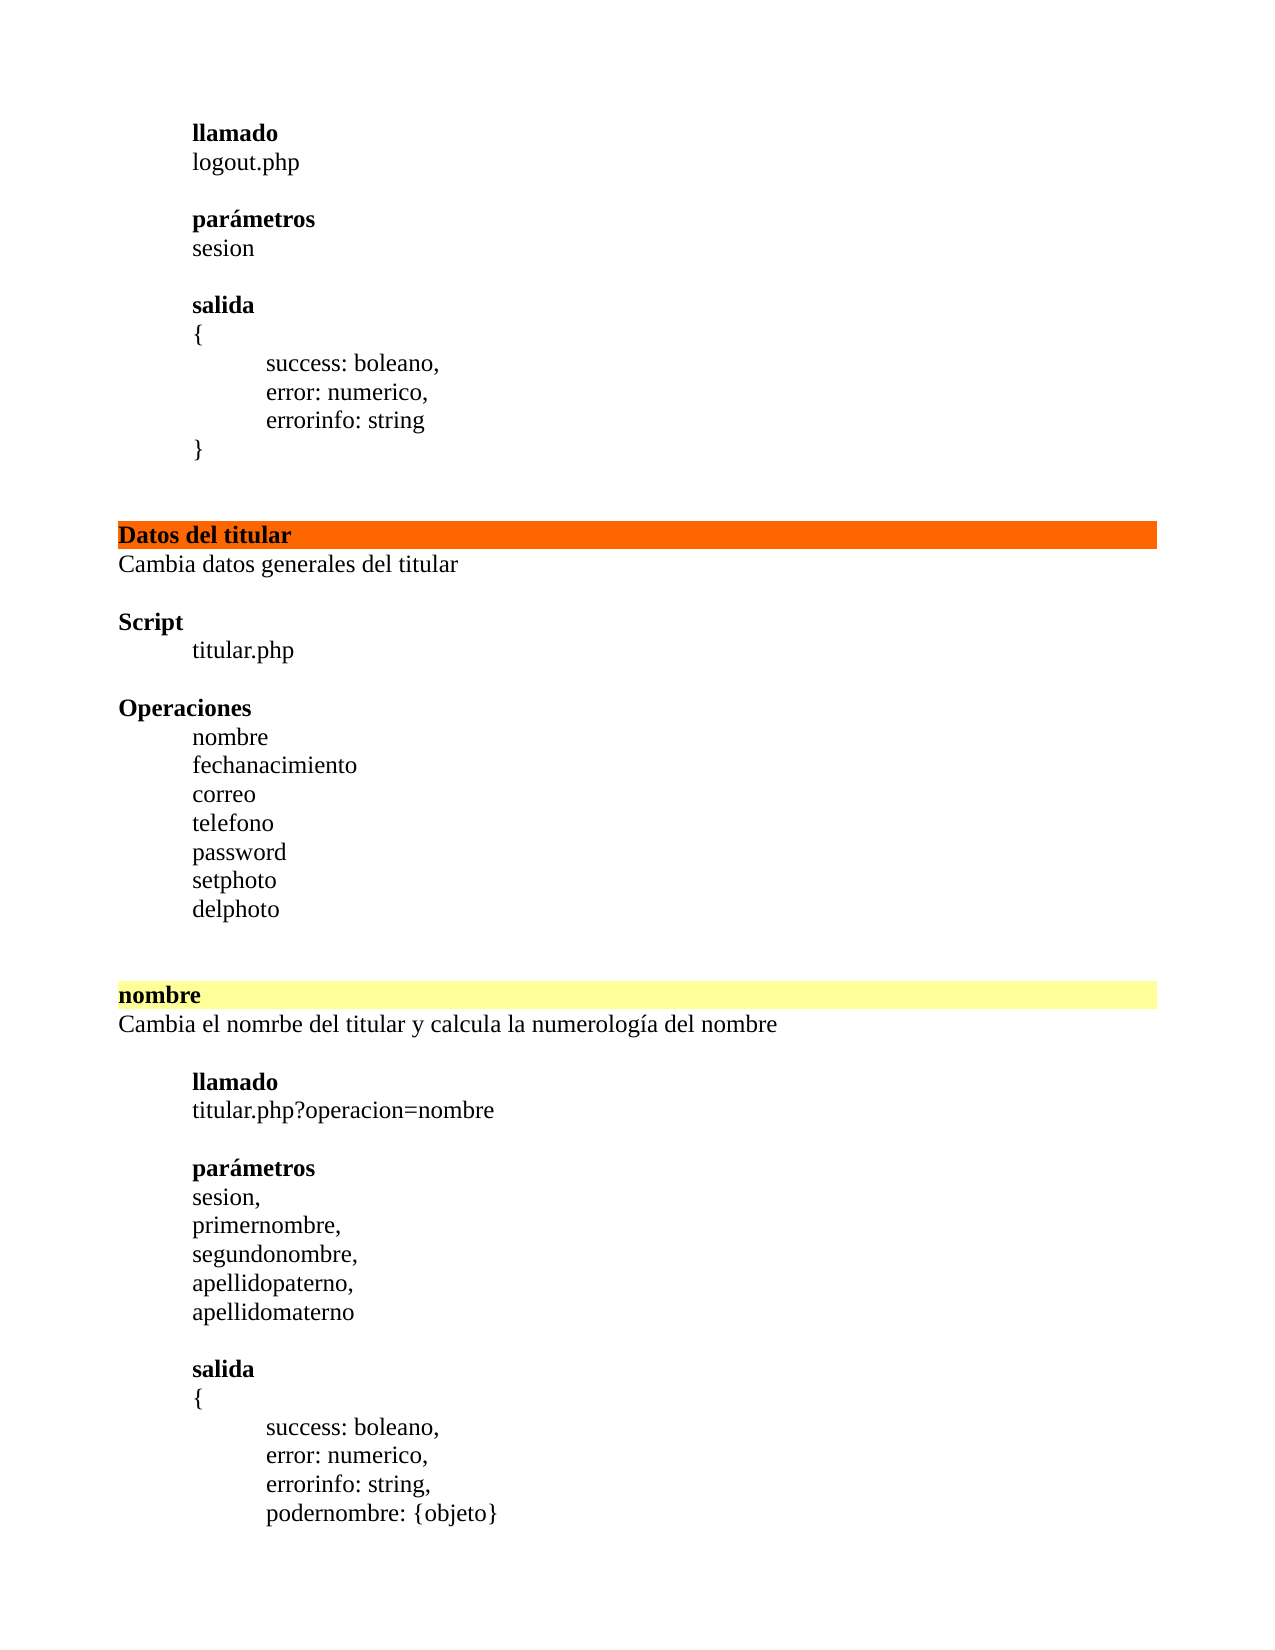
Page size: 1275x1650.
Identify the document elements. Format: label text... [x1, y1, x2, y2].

text podernombre: {objeto} [192, 1498, 1157, 1527]
text delphoto [118, 894, 1157, 923]
text sesion, [192, 1182, 1157, 1211]
text salida [192, 1354, 1157, 1383]
text apellidopaterno, [192, 1268, 1157, 1297]
text titular.php [118, 636, 1157, 664]
text Operaciones [118, 693, 1157, 722]
text Datos del titular [118, 521, 1157, 549]
text apellidomaterno [192, 1297, 1157, 1326]
text fechanacimiento [118, 751, 1157, 779]
text llamado [192, 118, 1157, 147]
text logout.php [192, 147, 1157, 176]
text nombre [118, 981, 1157, 1009]
text primernombre, [192, 1211, 1157, 1239]
text error: numerico, [192, 377, 1157, 406]
text telefono [118, 808, 1157, 837]
text } [192, 434, 1157, 463]
text sesion [192, 233, 1157, 262]
text errorinfo: string, [192, 1469, 1157, 1498]
text Cambia el nomrbe del titular y calcula la numerología del nombre [118, 1009, 1157, 1038]
text { [192, 1383, 1157, 1412]
text parámetros [192, 204, 1157, 233]
text password [118, 837, 1157, 866]
text Cambia datos generales del titular [118, 549, 1157, 578]
text llamado [192, 1067, 1157, 1096]
text setphoto [118, 866, 1157, 894]
text segundonombre, [192, 1239, 1157, 1268]
text salida [192, 291, 1157, 319]
text titular.php?operacion=nombre [192, 1096, 1157, 1124]
text nombre [118, 722, 1157, 751]
text error: numerico, [192, 1441, 1157, 1469]
text parámetros [192, 1153, 1157, 1182]
text success: boleano, [192, 348, 1157, 377]
text { [192, 319, 1157, 348]
text errorinfo: string [192, 406, 1157, 434]
text success: boleano, [192, 1412, 1157, 1441]
text correo [118, 779, 1157, 808]
text Script [118, 607, 1157, 636]
